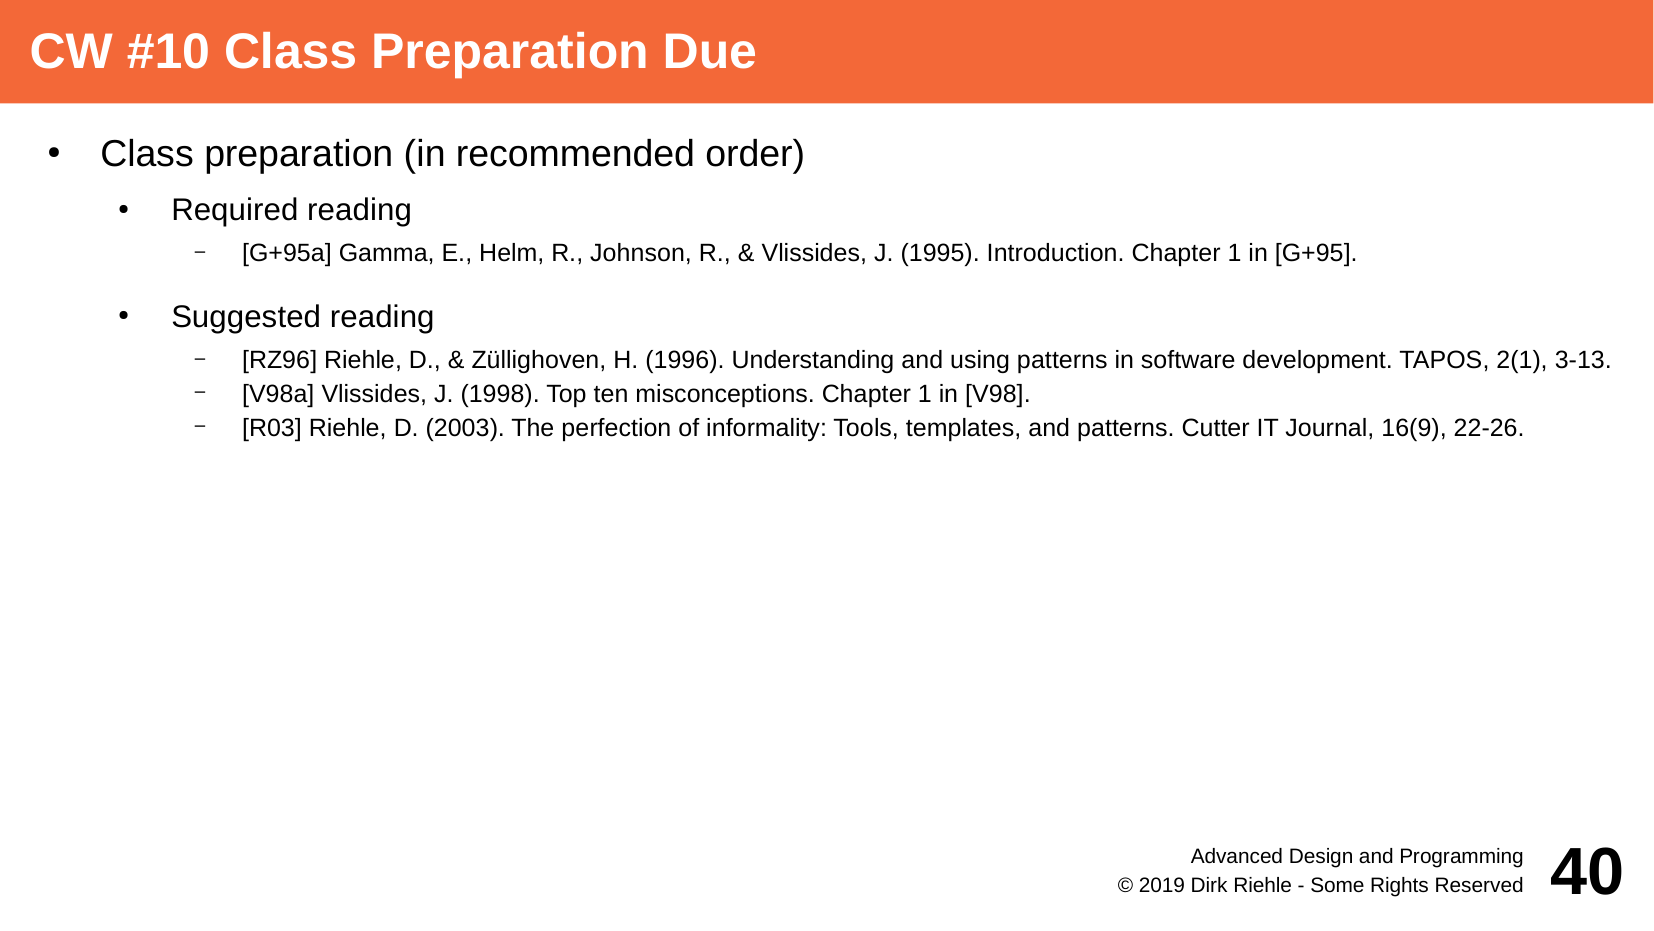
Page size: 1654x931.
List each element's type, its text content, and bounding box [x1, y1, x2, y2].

list Class preparation (in recommended order) Required reading [G+95a] Gamma, E., Helm, R., Johnson, R., & Vlissides, J. (1995). Introduction. Chapter 1 in [G+95]. Suggested reading [RZ96] Riehle, D., & Züllighoven, H. (1996). Understanding and using patterns in software development. TAPOS, 2(1), 3-13. [V98a] Vlissides, J. (1998). Top ten misconceptions. Chapter 1 in [V98]. [R03] Riehle, D. (2003). The perfection of informality: Tools, templates, and patterns. Cutter IT Journal, 16(9), 22-26. [29, 132, 1625, 813]
title CW #10 Class Preparation Due [0, 0, 1654, 104]
